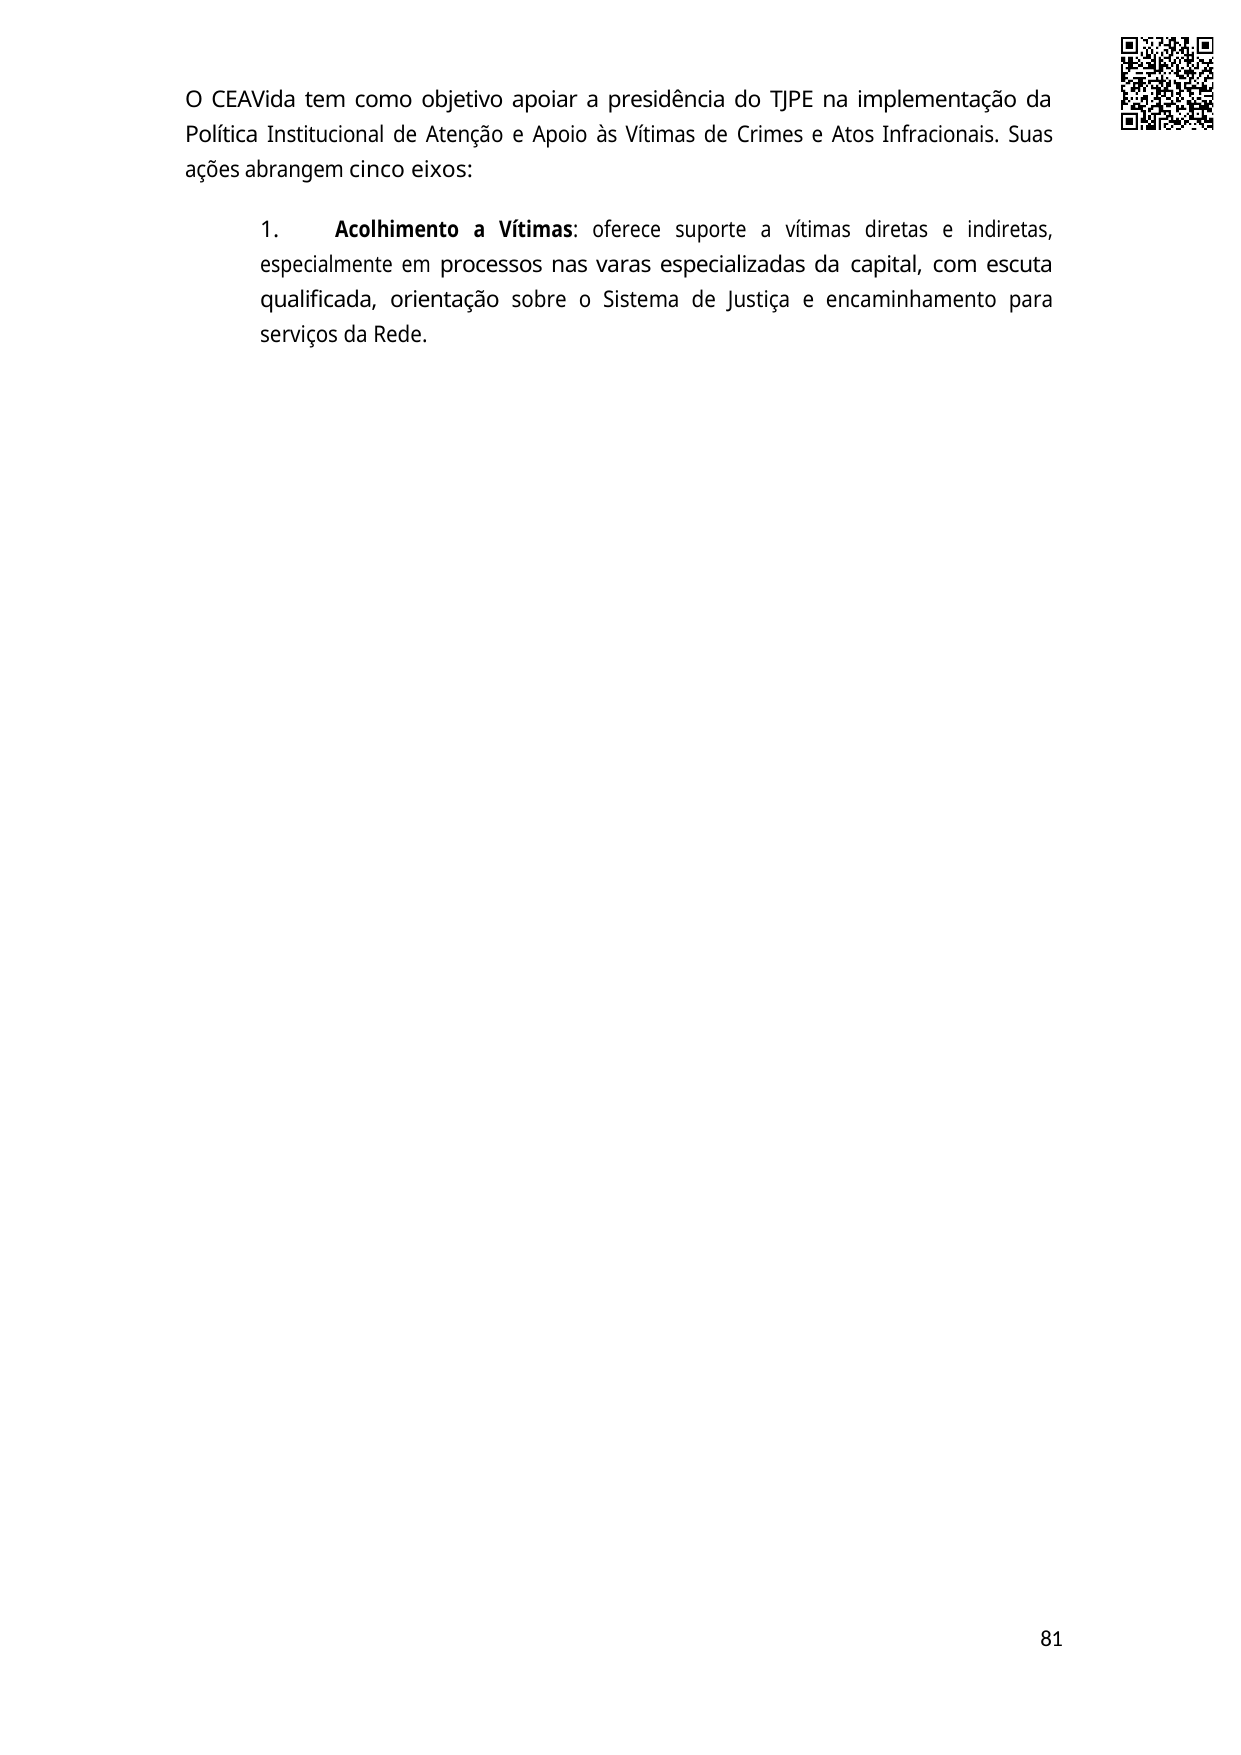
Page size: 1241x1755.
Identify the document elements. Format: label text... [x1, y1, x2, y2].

text O CEAVida tem como objetivo apoiar a presidência do TJPE na implementação da Política Institucional de Atenção e Apoio às Vítimas de Crimes e Atos Infracionais. Suas ações abrangem cinco eixos: [185, 83, 1053, 184]
list Acolhimento a Vítimas: oferece suporte a vítimas diretas e indiretas, especialmente em processos nas varas especializadas da capital, com escuta qualificada, orientação sobre o Sistema de Justiça e encaminhamento para serviços da Rede. [260, 212, 1054, 349]
